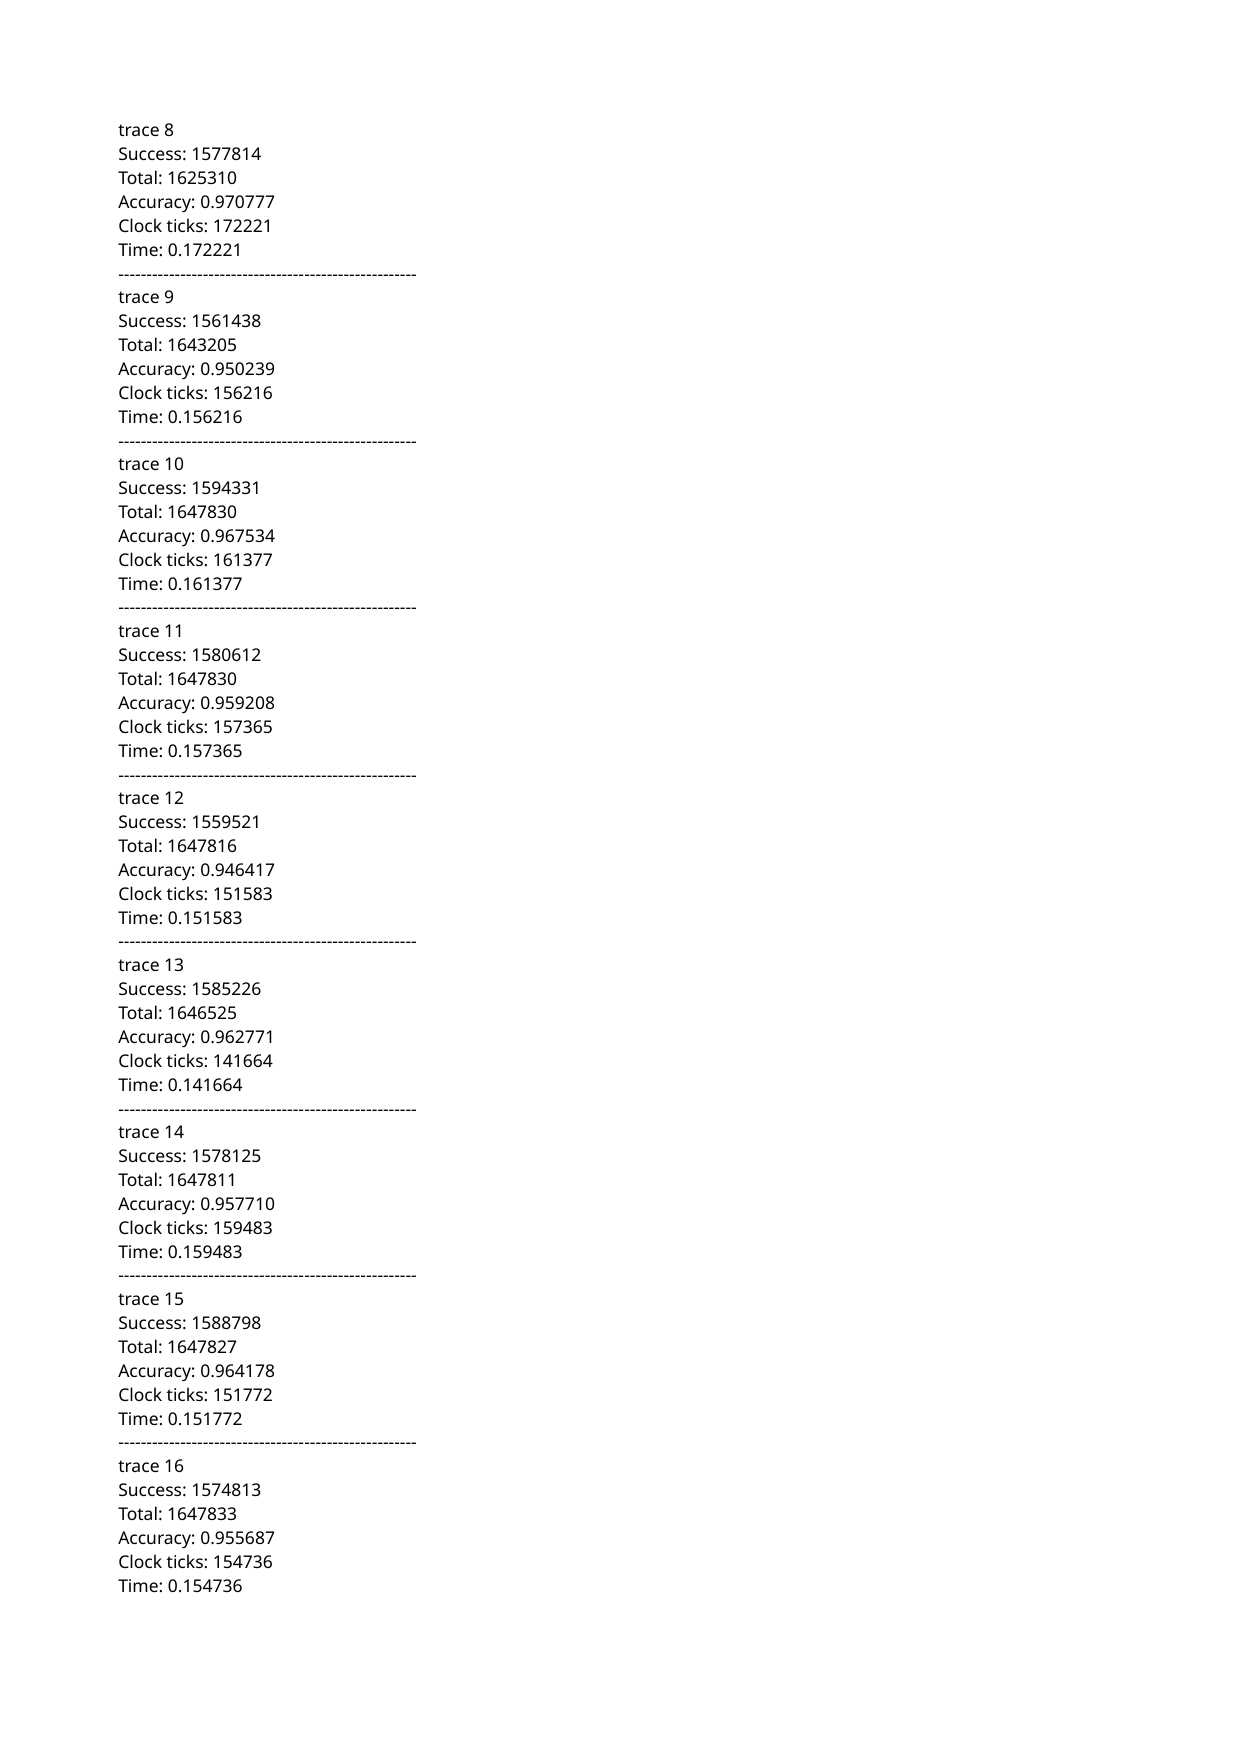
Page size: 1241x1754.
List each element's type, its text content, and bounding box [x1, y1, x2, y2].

text Accuracy: 0.964178 [118, 1358, 1122, 1382]
text Time: 0.141664 [118, 1072, 1122, 1096]
text ----------------------------------------------------- [118, 428, 1122, 452]
text ----------------------------------------------------- [118, 1430, 1122, 1454]
text Clock ticks: 154736 [118, 1549, 1122, 1573]
text Clock ticks: 161377 [118, 547, 1122, 571]
text Accuracy: 0.967534 [118, 524, 1122, 547]
text Total: 1647811 [118, 1168, 1122, 1192]
text Accuracy: 0.946417 [118, 858, 1122, 881]
text Success: 1585226 [118, 977, 1122, 1001]
text Time: 0.151583 [118, 905, 1122, 929]
text trace 11 [118, 619, 1122, 643]
text Success: 1561438 [118, 309, 1122, 333]
text ----------------------------------------------------- [118, 929, 1122, 953]
text trace 15 [118, 1287, 1122, 1311]
text trace 9 [118, 285, 1122, 309]
text Time: 0.157365 [118, 738, 1122, 762]
text ----------------------------------------------------- [118, 1263, 1122, 1287]
text Clock ticks: 172221 [118, 213, 1122, 237]
text Clock ticks: 151772 [118, 1382, 1122, 1406]
text Success: 1594331 [118, 476, 1122, 500]
text trace 14 [118, 1120, 1122, 1144]
text Time: 0.161377 [118, 571, 1122, 595]
text Time: 0.172221 [118, 237, 1122, 261]
text Total: 1647833 [118, 1502, 1122, 1526]
text trace 16 [118, 1454, 1122, 1478]
text ----------------------------------------------------- [118, 261, 1122, 285]
text Accuracy: 0.962771 [118, 1024, 1122, 1048]
text Success: 1578125 [118, 1144, 1122, 1168]
text Success: 1559521 [118, 810, 1122, 834]
text trace 12 [118, 786, 1122, 810]
text Clock ticks: 157365 [118, 714, 1122, 738]
text Total: 1647816 [118, 834, 1122, 858]
text Total: 1625310 [118, 166, 1122, 190]
text ----------------------------------------------------- [118, 762, 1122, 786]
text Total: 1647830 [118, 500, 1122, 524]
text Time: 0.154736 [118, 1573, 1122, 1597]
text ----------------------------------------------------- [118, 595, 1122, 619]
text Total: 1647830 [118, 667, 1122, 691]
text trace 13 [118, 953, 1122, 977]
text Time: 0.151772 [118, 1406, 1122, 1430]
text Success: 1580612 [118, 643, 1122, 667]
text Accuracy: 0.955687 [118, 1526, 1122, 1549]
text Clock ticks: 151583 [118, 881, 1122, 905]
text Total: 1647827 [118, 1335, 1122, 1358]
text ----------------------------------------------------- [118, 1096, 1122, 1120]
text Accuracy: 0.950239 [118, 357, 1122, 381]
text trace 10 [118, 452, 1122, 476]
text Success: 1588798 [118, 1311, 1122, 1335]
text Clock ticks: 159483 [118, 1215, 1122, 1239]
text Success: 1574813 [118, 1478, 1122, 1502]
text Accuracy: 0.959208 [118, 691, 1122, 714]
text Time: 0.156216 [118, 404, 1122, 428]
text Success: 1577814 [118, 142, 1122, 166]
text Total: 1646525 [118, 1001, 1122, 1024]
text Clock ticks: 141664 [118, 1048, 1122, 1072]
text Time: 0.159483 [118, 1239, 1122, 1263]
text Total: 1643205 [118, 333, 1122, 357]
text Accuracy: 0.970777 [118, 190, 1122, 213]
text Clock ticks: 156216 [118, 381, 1122, 404]
text trace 8 [118, 118, 1122, 142]
text Accuracy: 0.957710 [118, 1192, 1122, 1215]
